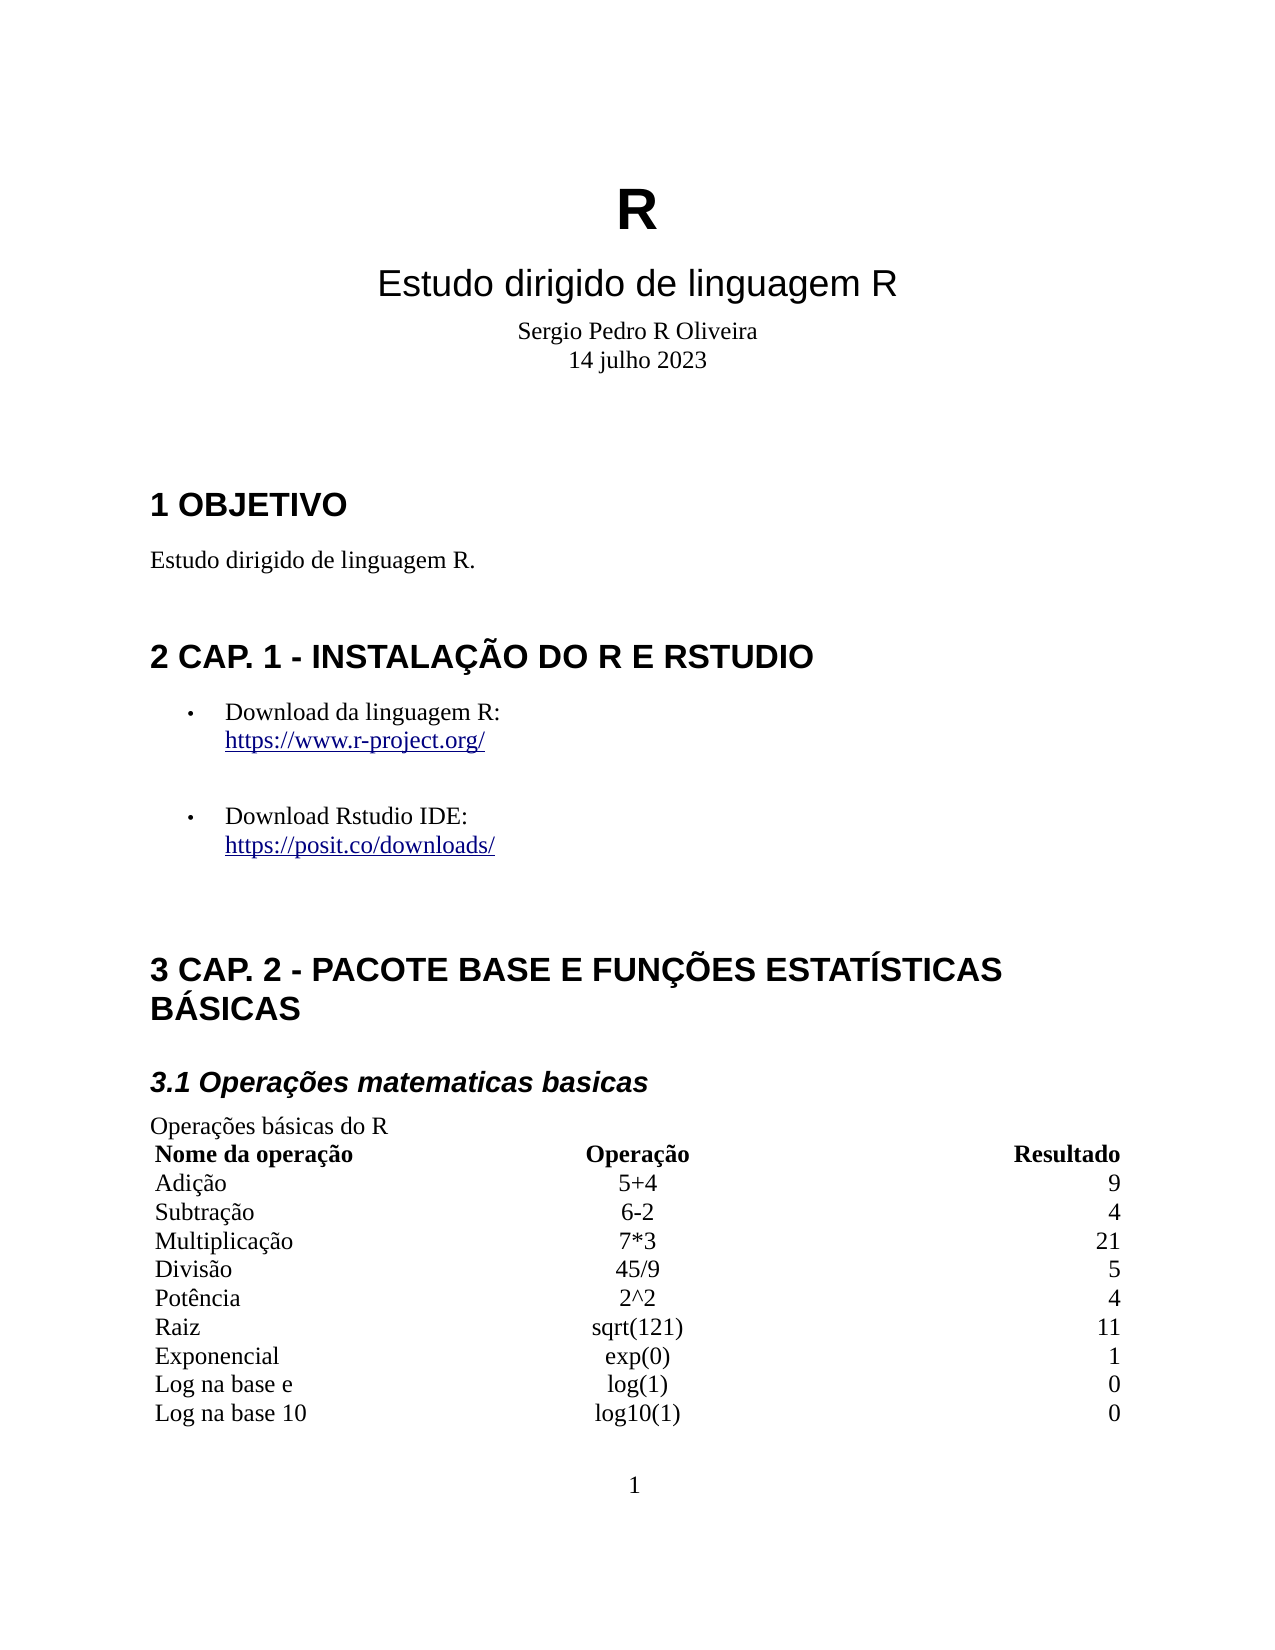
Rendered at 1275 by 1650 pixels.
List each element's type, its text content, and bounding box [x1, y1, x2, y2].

table_cell exp(0) [475, 1341, 800, 1369]
table_cell Subtração [150, 1197, 475, 1226]
text Estudo dirigido de linguagem R. [150, 545, 1125, 603]
table_cell log(1) [475, 1370, 800, 1398]
table_cell Log na base e [150, 1370, 475, 1398]
table_cell log10(1) [475, 1398, 800, 1427]
table_cell 2^2 [475, 1283, 800, 1312]
table_cell Adição [150, 1168, 475, 1197]
table_cell 1 [800, 1341, 1125, 1369]
subtitle 3.1 Operações matematicas basicas [150, 1065, 1125, 1098]
table_cell 0 [800, 1370, 1125, 1398]
table_header Nome da operação [150, 1140, 475, 1168]
table_cell Log na base 10 [150, 1398, 475, 1427]
table_cell 21 [800, 1226, 1125, 1254]
title R [150, 175, 1125, 242]
table_header Resultado [800, 1140, 1125, 1168]
subtitle Estudo dirigido de linguagem R [150, 261, 1125, 304]
table_cell 9 [800, 1168, 1125, 1197]
list Download da linguagem R: https://www.r-project.org/ [187, 697, 1125, 783]
table_cell 7*3 [475, 1226, 800, 1254]
table_header Operação [475, 1140, 800, 1168]
table_cell 5+4 [475, 1168, 800, 1197]
text Sergio Pedro R Oliveira [150, 316, 1125, 345]
table_cell 4 [800, 1197, 1125, 1226]
subtitle 3 CAP. 2 - PACOTE BASE E FUNÇÕES ESTATÍSTICAS BÁSICAS [150, 950, 1125, 1027]
table_cell 0 [800, 1398, 1125, 1427]
table_cell Divisão [150, 1255, 475, 1283]
list Download Rstudio IDE: https://posit.co/downloads/ [187, 801, 1125, 887]
table_cell 5 [800, 1255, 1125, 1283]
table_cell 11 [800, 1312, 1125, 1341]
table_cell 6-2 [475, 1197, 800, 1226]
table_cell 4 [800, 1283, 1125, 1312]
table_cell sqrt(121) [475, 1312, 800, 1341]
text 14 julho 2023 [150, 345, 1125, 374]
subtitle 1 OBJETIVO [150, 485, 1125, 524]
table_cell Raiz [150, 1312, 475, 1341]
table_cell Potência [150, 1283, 475, 1312]
table_cell 45/9 [475, 1255, 800, 1283]
subtitle 2 CAP. 1 - INSTALAÇÃO DO R E RSTUDIO [150, 637, 1125, 675]
text Operações básicas do R [150, 1111, 1125, 1139]
table_cell Exponencial [150, 1341, 475, 1369]
table_cell Multiplicação [150, 1226, 475, 1254]
